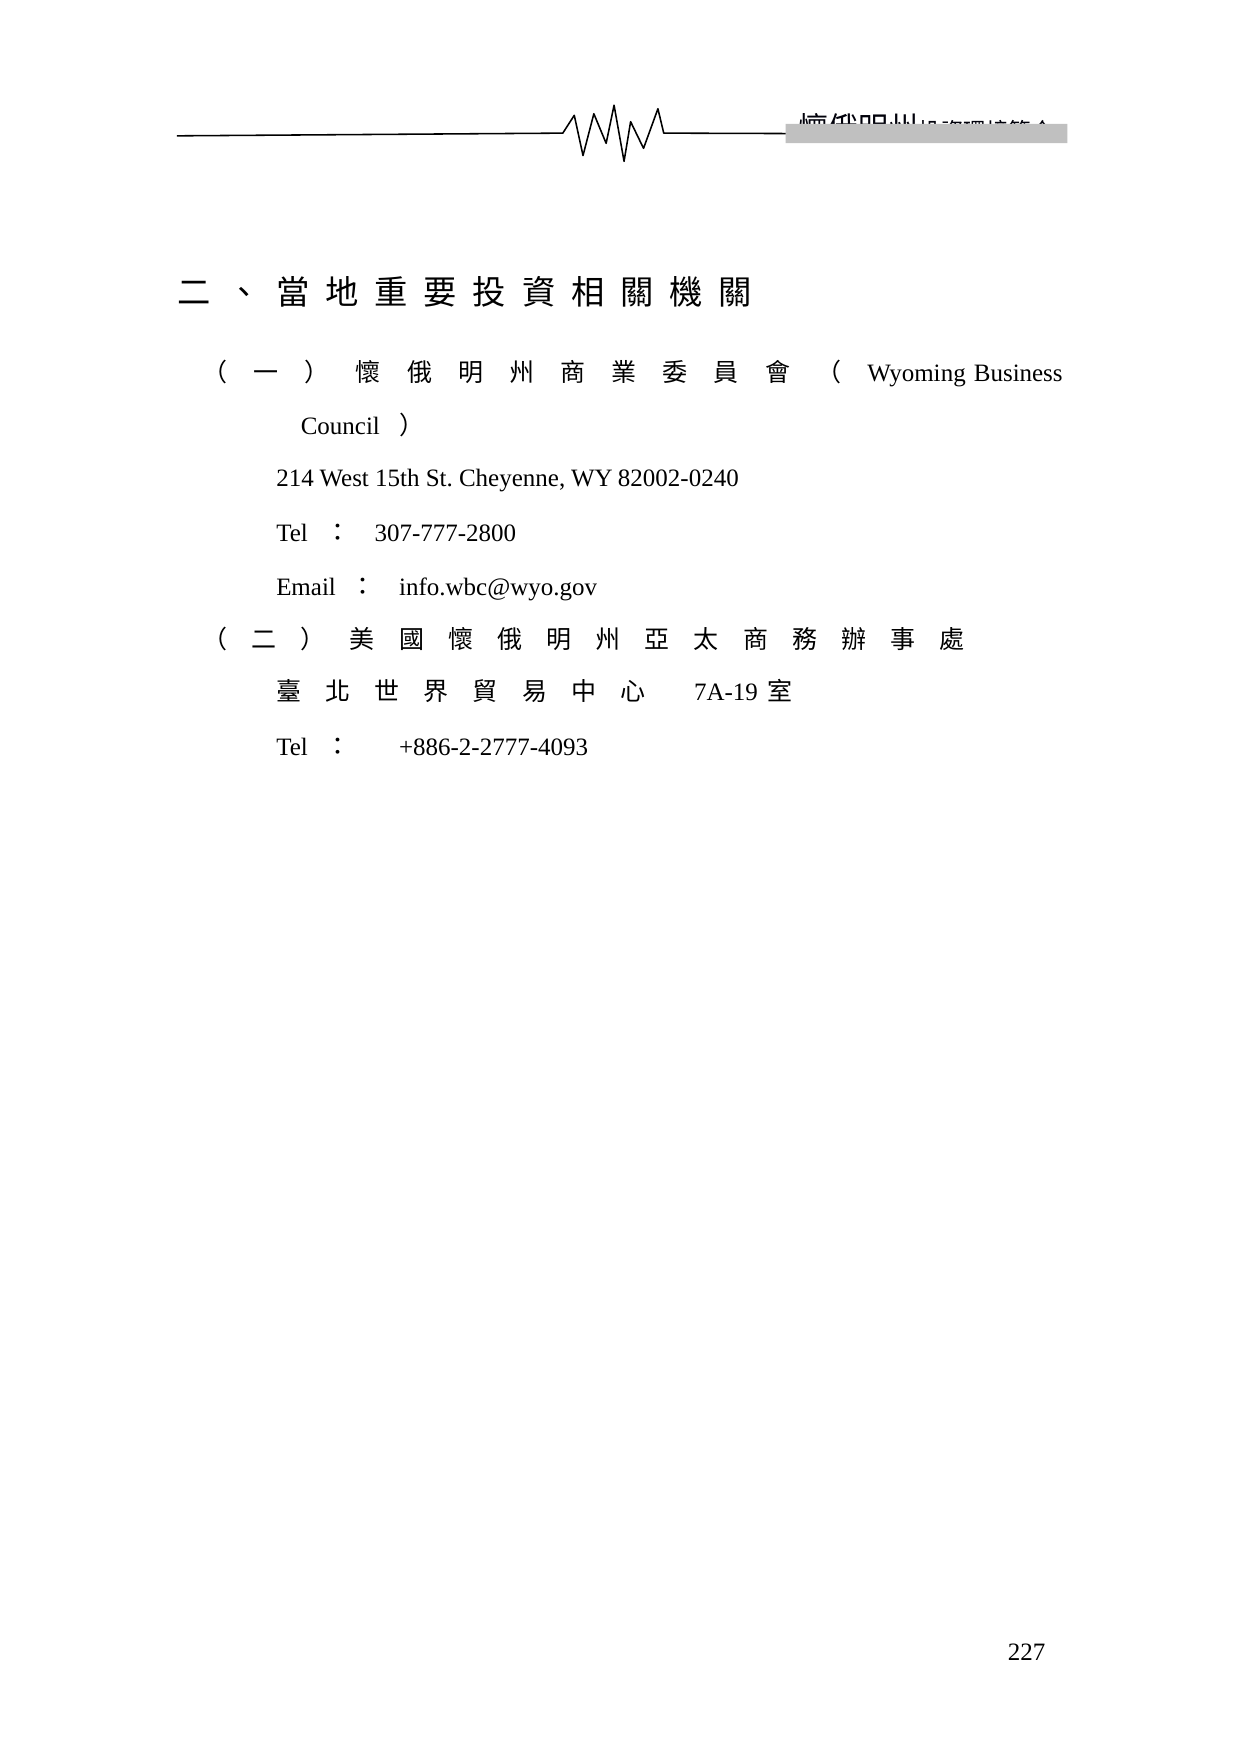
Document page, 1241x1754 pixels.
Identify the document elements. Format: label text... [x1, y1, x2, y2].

text 臺北世界貿易中心7A-19室 [202, 664, 1063, 718]
text Tel：307-777-2800 [202, 504, 1063, 557]
text （二）美國懷俄明州亞太商務辦事處 [202, 611, 1063, 664]
text 二、當地重要投資相關機關 [178, 263, 1063, 317]
text Tel： +886-2-2777-4093 [202, 718, 1063, 772]
text Email：info.wbc@wyo.gov [202, 557, 1063, 611]
text 214 West 15th St. Cheyenne, WY 82002-0240 [202, 450, 1063, 504]
text （一）懷俄明州商業委員會（Wyoming Business Council） [202, 343, 1063, 450]
